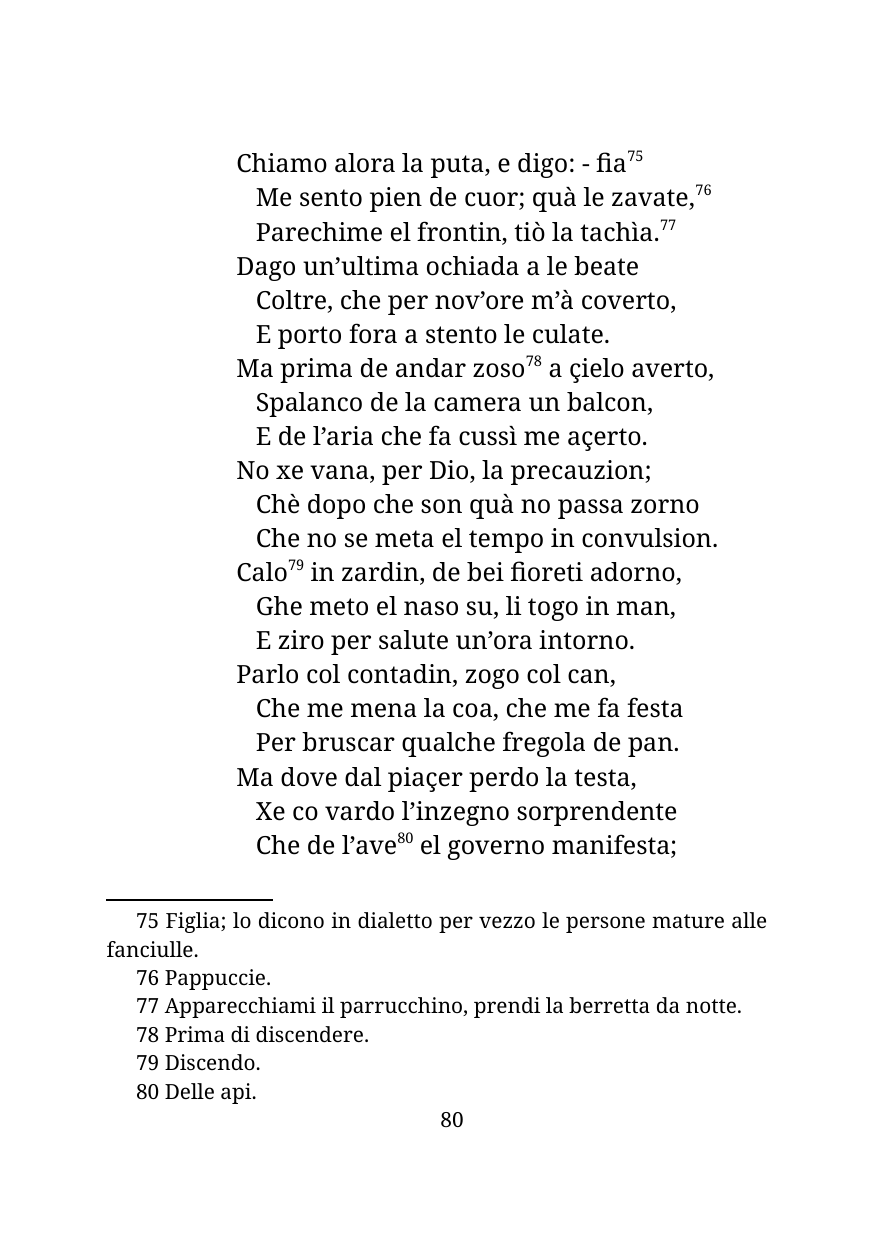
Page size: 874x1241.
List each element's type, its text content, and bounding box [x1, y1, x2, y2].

text Calo in zardin, de bei fioreti adorno, Ghe meto el naso su, li togo in man, E ziro per salute un’ora intorno. [236, 555, 768, 657]
text Discendo. [106, 1048, 768, 1077]
text No xe vana, per Dio, la precauzion; Chè dopo che son quà no passa zorno Che no se meta el tempo in convulsion. [236, 453, 768, 555]
text Ma dove dal piaçer perdo la testa, Xe co vardo l’inzegno sorprendente Che de l’ave el governo manifesta; [236, 759, 768, 861]
text Dago un’ultima ochiada a le beate Coltre, che per nov’ore m’à coverto, E porto fora a stento le culate. [236, 248, 768, 350]
text Pappuccie. [106, 963, 768, 992]
text Parlo col contadin, zogo col can, Che me mena la coa, che me fa festa Per bruscar qualche fregola de pan. [236, 657, 768, 759]
text Prima di discendere. [106, 1020, 768, 1048]
text Figlia; lo dicono in dialetto per vezzo le persone mature alle fanciulle. [106, 906, 768, 963]
text Ma prima de andar zoso a çielo averto, Spalanco de la camera un balcon, E de l’aria che fa cussì me açerto. [236, 350, 768, 453]
text Delle api. [106, 1077, 768, 1105]
text Chiamo alora la puta, e digo: - fia Me sento pien de cuor; quà le zavate, Parechime el frontin, tiò la tachìa. [236, 146, 768, 248]
text Apparecchiami il parrucchino, prendi la berretta da notte. [106, 992, 768, 1020]
